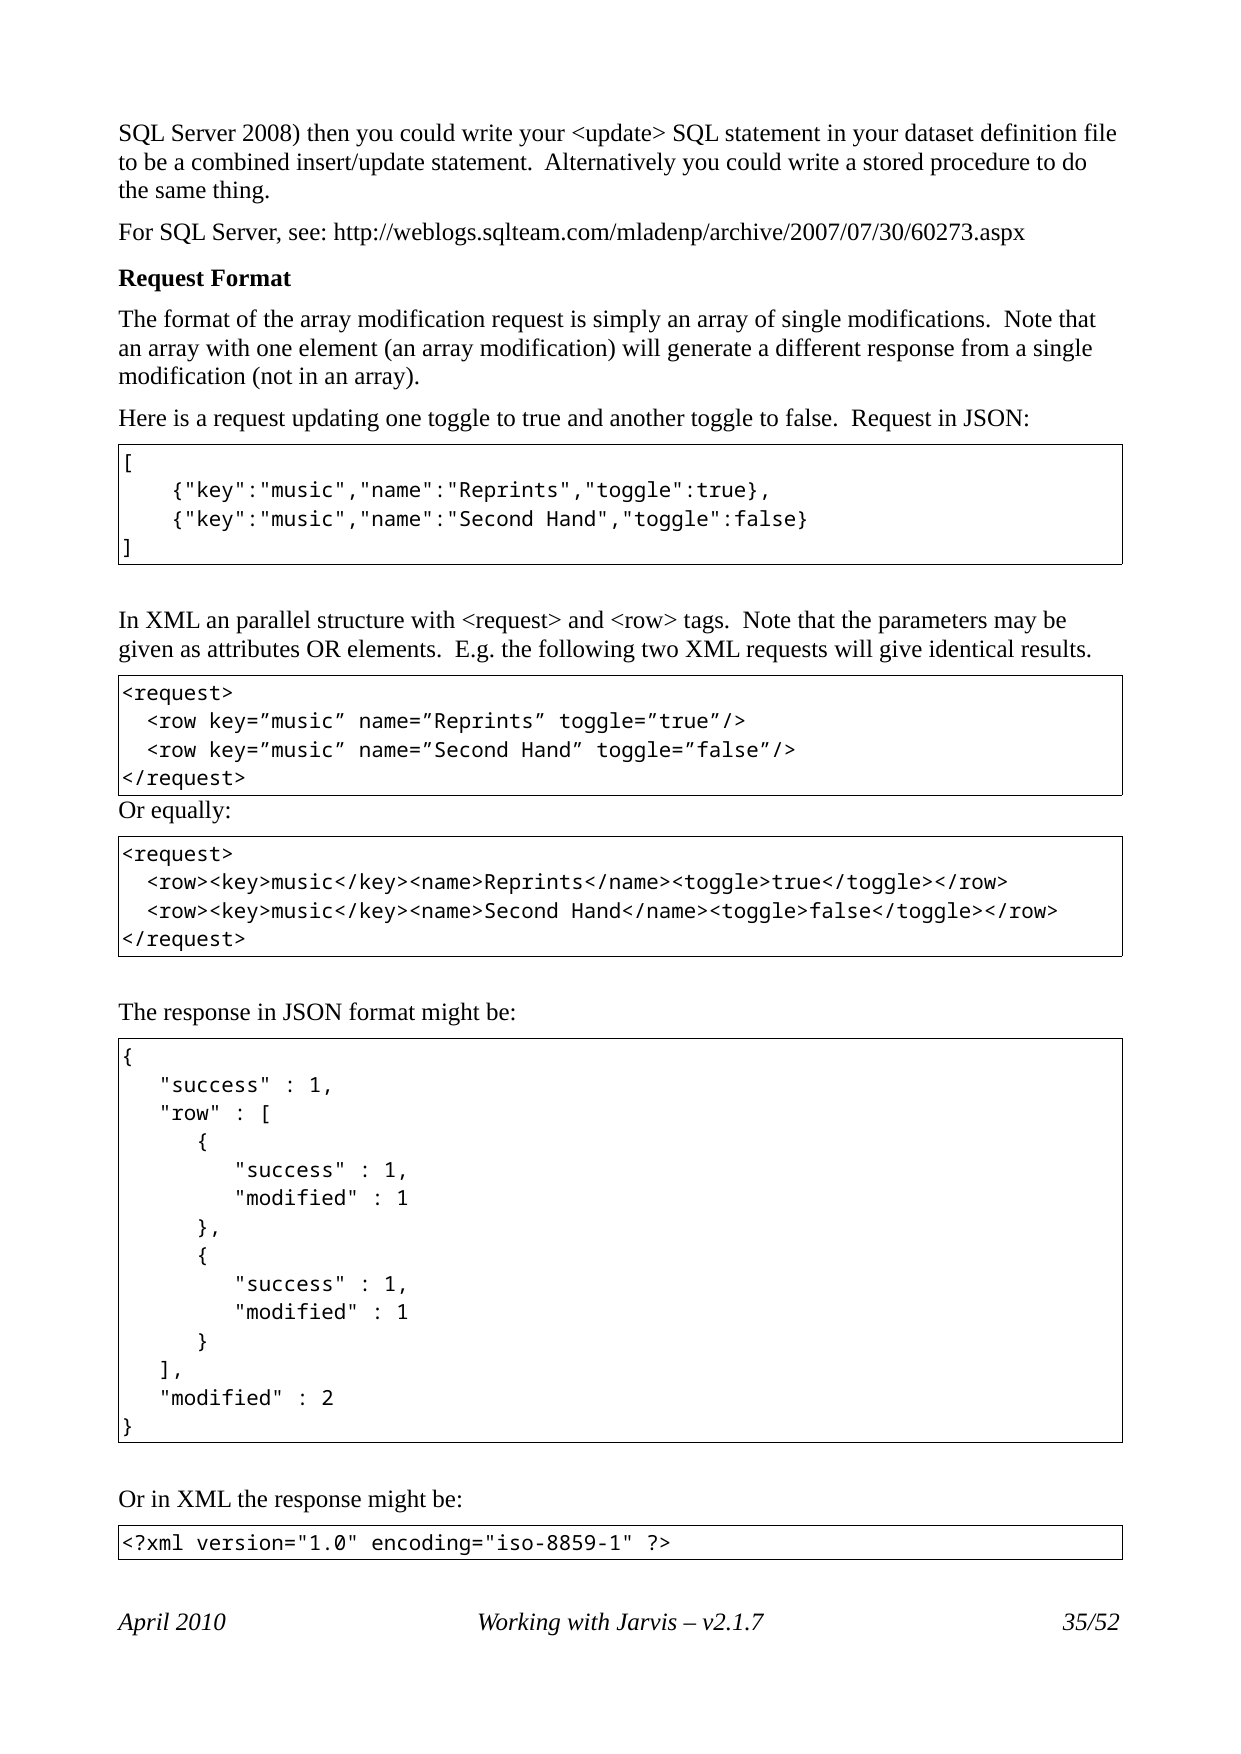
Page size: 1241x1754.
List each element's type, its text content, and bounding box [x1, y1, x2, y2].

text <row key=”music” name=”Reprints” toggle=”true”/> [119, 703, 1122, 732]
text ] [119, 529, 1122, 564]
text SQL Server 2008) then you could write your <update> SQL statement in your dataset definition file to be a combined insert/update statement. Alternatively you could write a stored procedure to do the same thing. [118, 118, 1122, 204]
text <request> [119, 837, 1122, 864]
text <row><key>music</key><name>Second Hand</name><toggle>false</toggle></row> [119, 893, 1122, 921]
text [ [119, 445, 1122, 472]
text "success" : 1, [119, 1152, 1122, 1181]
text </request> [119, 921, 1122, 956]
text } [119, 1408, 1122, 1442]
text "success" : 1, [119, 1067, 1122, 1095]
text In XML an parallel structure with <request> and <row> tags. Note that the parameters may be given as attributes OR elements. E.g. the following two XML requests will give identical results. [118, 605, 1122, 662]
text Or in XML the response might be: [118, 1484, 1122, 1512]
text { [119, 1124, 1122, 1152]
text For SQL Server, see: http://weblogs.sqlteam.com/mladenp/archive/2007/07/30/60273.aspx [118, 217, 1122, 246]
text "modified" : 1 [119, 1294, 1122, 1323]
text ], [119, 1351, 1122, 1379]
text { [119, 1039, 1122, 1067]
text Or equally: [118, 796, 1122, 823]
text { [119, 1237, 1122, 1266]
text </request> [119, 760, 1122, 795]
text <row key=”music” name=”Second Hand” toggle=”false”/> [119, 732, 1122, 760]
text "modified" : 1 [119, 1181, 1122, 1209]
text "modified" : 2 [119, 1379, 1122, 1408]
text Here is a request updating one toggle to true and another toggle to false. Request in JSON: [118, 403, 1122, 431]
text "row" : [ [119, 1095, 1122, 1124]
text {"key":"music","name":"Reprints","toggle":true}, [119, 472, 1122, 501]
text The format of the array modification request is simply an array of single modifications. Note that an array with one element (an array modification) will generate a different response from a single modification (not in an array). [118, 304, 1122, 390]
text "success" : 1, [119, 1266, 1122, 1294]
text }, [119, 1209, 1122, 1237]
text } [119, 1323, 1122, 1351]
text The response in JSON format might be: [118, 997, 1122, 1026]
text {"key":"music","name":"Second Hand","toggle":false} [119, 501, 1122, 529]
subtitle Request Format [118, 263, 1122, 292]
text <request> [119, 676, 1122, 703]
text <?xml version="1.0" encoding="iso-8859-1" ?> [119, 1526, 1122, 1559]
text <row><key>music</key><name>Reprints</name><toggle>true</toggle></row> [119, 864, 1122, 893]
